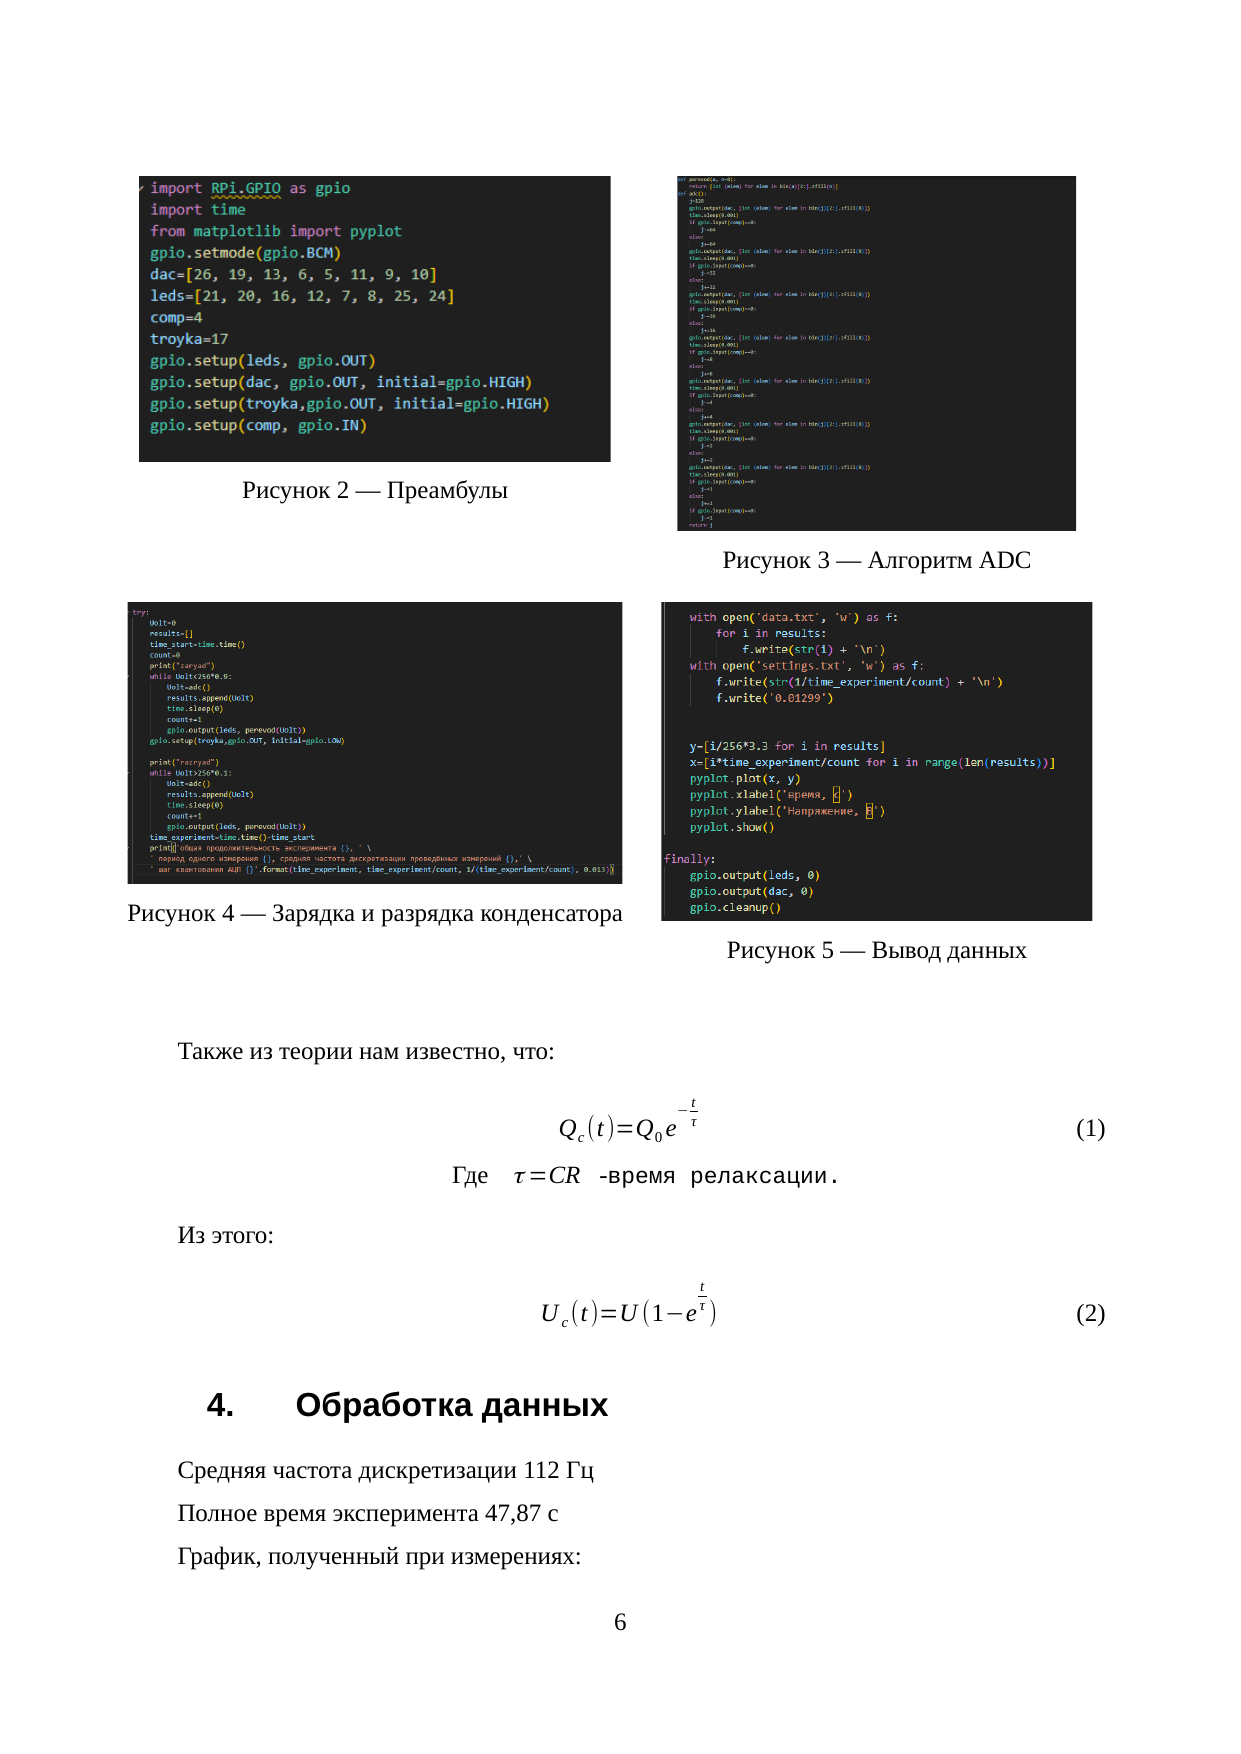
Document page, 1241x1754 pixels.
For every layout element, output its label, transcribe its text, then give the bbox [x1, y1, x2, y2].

text (2) [118, 1278, 1122, 1331]
text Также из теории нам известно, что: [118, 1036, 1122, 1064]
table_header Рисунок 2 — Преамбулы [118, 176, 632, 603]
table_header Рисунок 3 — Алгоритм ADC [632, 176, 1122, 603]
text График, полученный при измерениях: [118, 1541, 1122, 1570]
picture [661, 602, 1093, 921]
table_cell Рисунок 4 — Зарядка и разрядка конденсатора [118, 603, 632, 993]
text Из этого: [118, 1220, 1122, 1249]
subtitle Обработка данных [148, 1385, 1093, 1423]
text Полное время эксперимента 47,87 с [118, 1498, 1122, 1527]
picture [127, 602, 623, 884]
table_cell Рисунок 5 — Вывод данных [632, 603, 1122, 993]
text Средняя частота дискретизации 112 Гц [118, 1455, 1122, 1484]
text Где -время релаксации. [118, 1160, 1122, 1191]
picture [677, 176, 1077, 531]
text (1) [118, 1094, 1122, 1146]
picture [139, 176, 611, 462]
